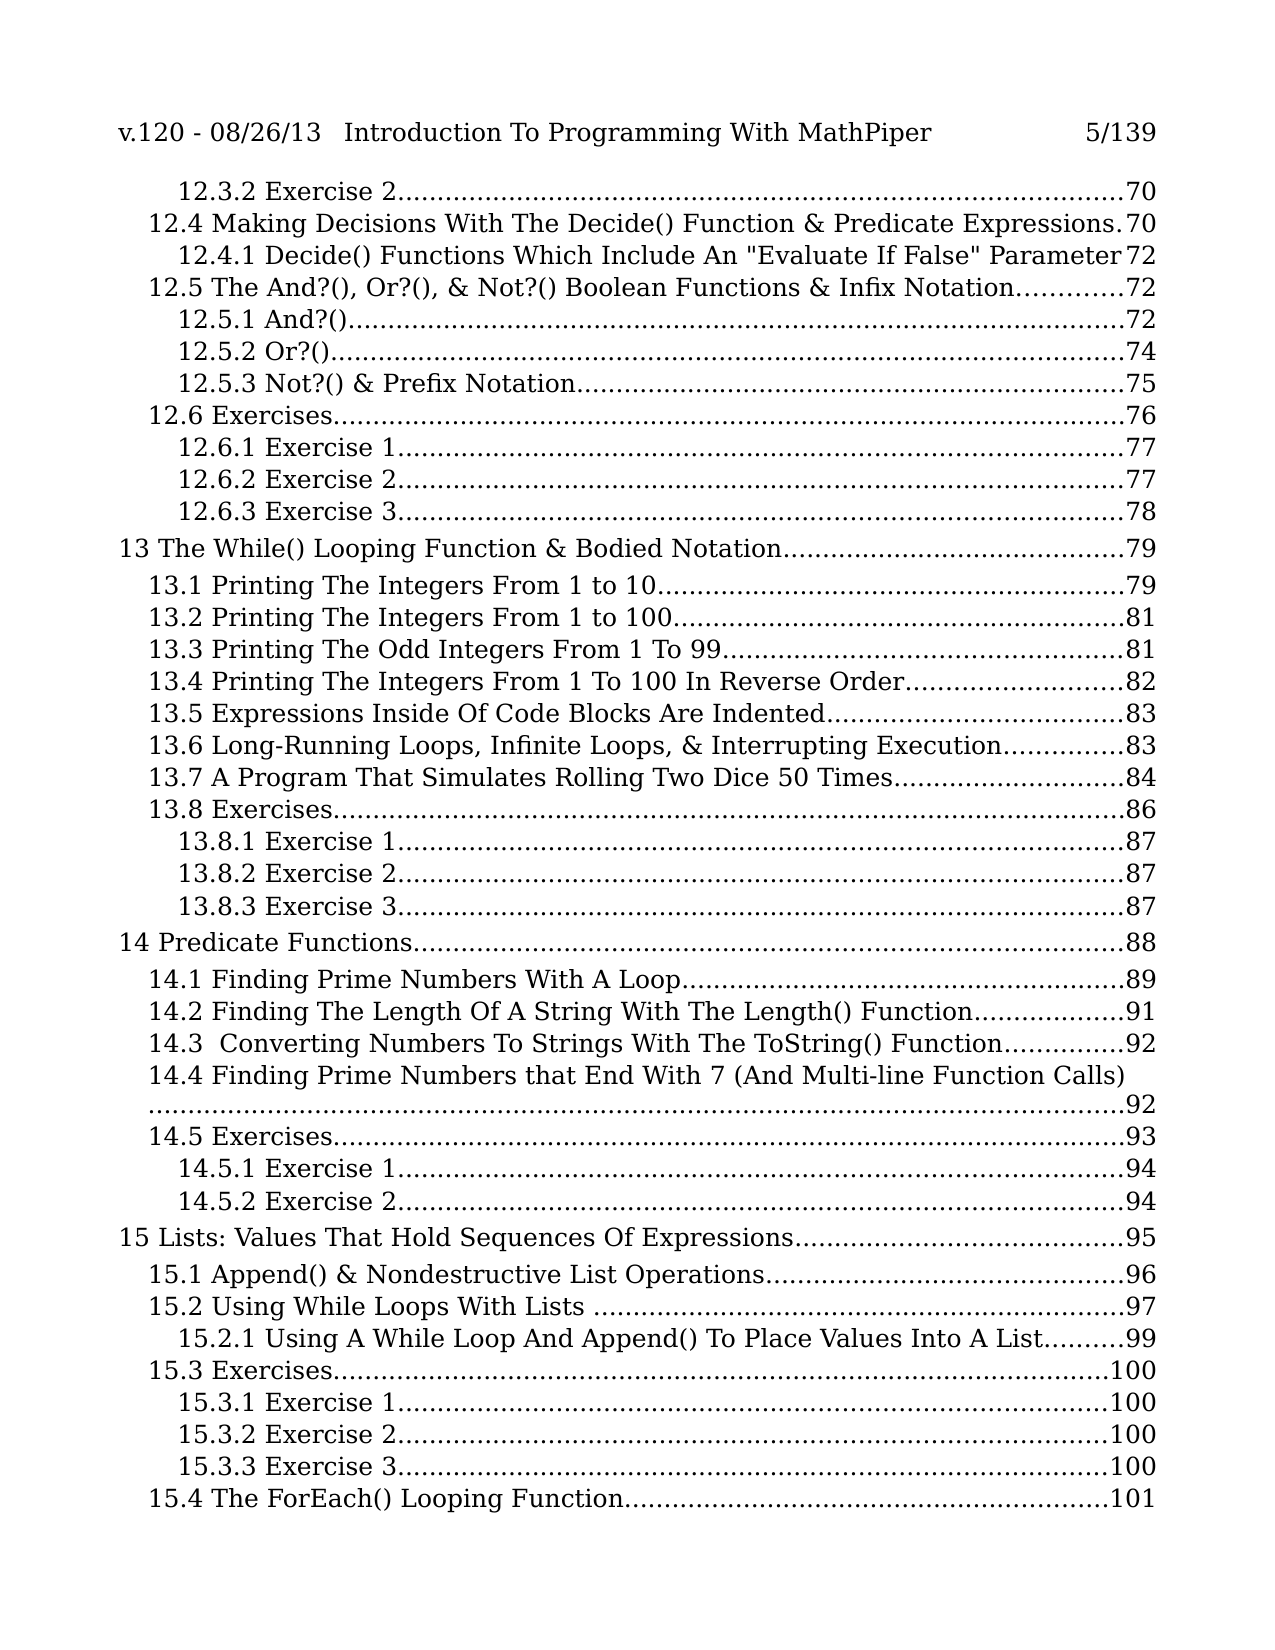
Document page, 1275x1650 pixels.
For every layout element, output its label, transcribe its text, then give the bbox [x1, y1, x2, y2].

text 13.7 A Program That Simulates Rolling Two Dice 50 Times 84 [148, 763, 1157, 793]
text 12.3.2 Exercise 2 70 [177, 177, 1157, 206]
text 14.2 Finding The Length Of A String With The Length() Function 91 [148, 997, 1157, 1026]
text 14.5.1 Exercise 1 94 [177, 1155, 1157, 1184]
text 13.2 Printing The Integers From 1 to 100 81 [148, 603, 1157, 632]
text 13.8.3 Exercise 3 87 [177, 892, 1157, 921]
text 13.5 Expressions Inside Of Code Blocks Are Indented 83 [148, 699, 1157, 728]
text 13.1 Printing The Integers From 1 to 10 79 [148, 571, 1157, 600]
text 15.4 The ForEach() Looping Function 101 [148, 1485, 1157, 1514]
text 13.3 Printing The Odd Integers From 1 To 99 81 [148, 635, 1157, 664]
text 15.2.1 Using A While Loop And Append() To Place Values Into A List 99 [177, 1324, 1157, 1353]
text 12.4.1 Decide() Functions Which Include An "Evaluate If False" Parameter 72 [177, 241, 1157, 270]
text 12.5.2 Or?() 74 [177, 337, 1157, 366]
text 14.3 Converting Numbers To Strings With The ToString() Function 92 [148, 1029, 1157, 1058]
text 15.1 Append() & Nondestructive List Operations 96 [148, 1260, 1157, 1289]
text 14 Predicate Functions 88 [118, 928, 1157, 958]
text 12.5.1 And?() 72 [177, 305, 1157, 334]
text 15.3.3 Exercise 3 100 [177, 1453, 1157, 1482]
text 14.5 Exercises 93 [148, 1123, 1157, 1152]
text 14.1 Finding Prime Numbers With A Loop 89 [148, 965, 1157, 994]
text 13.4 Printing The Integers From 1 To 100 In Reverse Order 82 [148, 667, 1157, 696]
text 15.3.2 Exercise 2 100 [177, 1421, 1157, 1450]
text 12.6.3 Exercise 3 78 [177, 498, 1157, 527]
text 12.5.3 Not?() & Prefix Notation 75 [177, 369, 1157, 398]
text 13.8.2 Exercise 2 87 [177, 860, 1157, 889]
text 13.6 Long-Running Loops, Infinite Loops, & Interrupting Execution 83 [148, 731, 1157, 761]
text 12.5 The And?(), Or?(), & Not?() Boolean Functions & Infix Notation 72 [148, 273, 1157, 302]
text 15.3.1 Exercise 1 100 [177, 1388, 1157, 1418]
text 15.3 Exercises 100 [148, 1356, 1157, 1386]
text 12.6.2 Exercise 2 77 [177, 466, 1157, 495]
text 15 Lists: Values That Hold Sequences Of Expressions 95 [118, 1223, 1157, 1253]
text 14.5.2 Exercise 2 94 [177, 1187, 1157, 1216]
text 13 The While() Looping Function & Bodied Notation 79 [118, 534, 1157, 563]
text 14.4 Finding Prime Numbers that End With 7 (And Multi-line Function Calls) 92 [148, 1061, 1157, 1120]
text 12.4 Making Decisions With The Decide() Function & Predicate Expressions 70 [148, 209, 1157, 238]
text 13.8.1 Exercise 1 87 [177, 828, 1157, 857]
text 13.8 Exercises 86 [148, 796, 1157, 825]
text 15.2 Using While Loops With Lists 97 [148, 1292, 1157, 1321]
text 12.6.1 Exercise 1 77 [177, 433, 1157, 463]
text 12.6 Exercises 76 [148, 401, 1157, 431]
